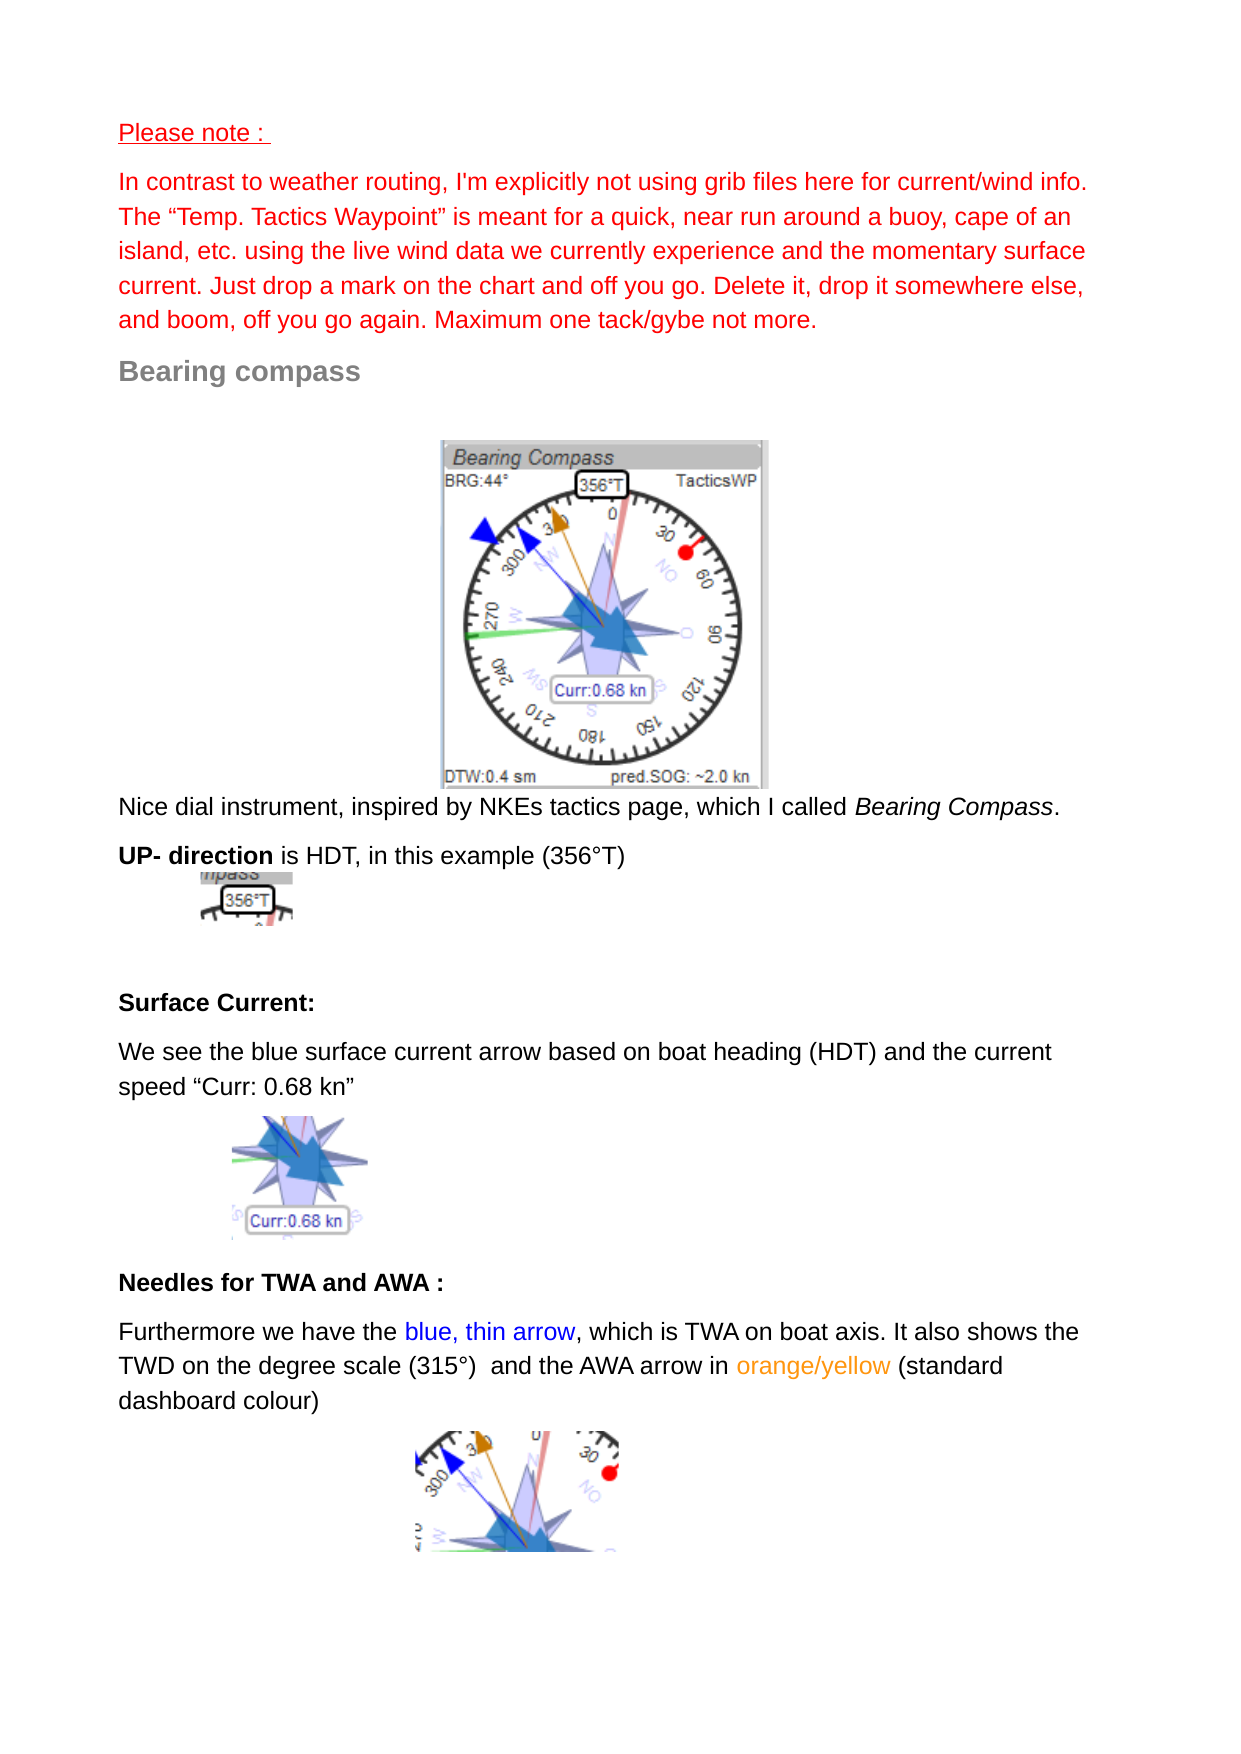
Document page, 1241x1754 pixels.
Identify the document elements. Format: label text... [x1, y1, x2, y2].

picture [200, 872, 293, 926]
text Furthermore we have the blue, thin arrow, which is TWA on boat axis. It also shows the TWD on the degree scale (315°) and the AWA arrow in orange/yellow (standard dashboard colour) [118, 1317, 1122, 1414]
text Surface Current: [118, 988, 1122, 1017]
text Needles for TWA and AWA : [118, 1268, 1122, 1297]
picture [231, 1116, 368, 1240]
text Nice dial instrument, inspired by NKEs tactics page, which I called Bearing Compass. [118, 792, 1122, 821]
text In contrast to weather routing, I'm explicitly not using grib files here for current/wind info. The “Temp. Tactics Waypoint” is meant for a quick, near run around a buoy, cape of an island, etc. using the live wind data we currently experience and the momentary surface current. Just drop a mark on the chart and off you go. Delete it, drop it somewhere else, and boom, off you go again. Maximum one tack/gybe not more. [118, 167, 1122, 334]
text We see the blue surface current arrow based on boat heading (HDT) and the current speed “Curr: 0.68 kn” [118, 1037, 1122, 1100]
subtitle Bearing compass [118, 354, 1122, 388]
picture [440, 440, 769, 789]
text UP- direction is HDT, in this example (356°T) [118, 841, 1122, 869]
text Please note : [118, 118, 1122, 147]
picture [415, 1431, 619, 1552]
